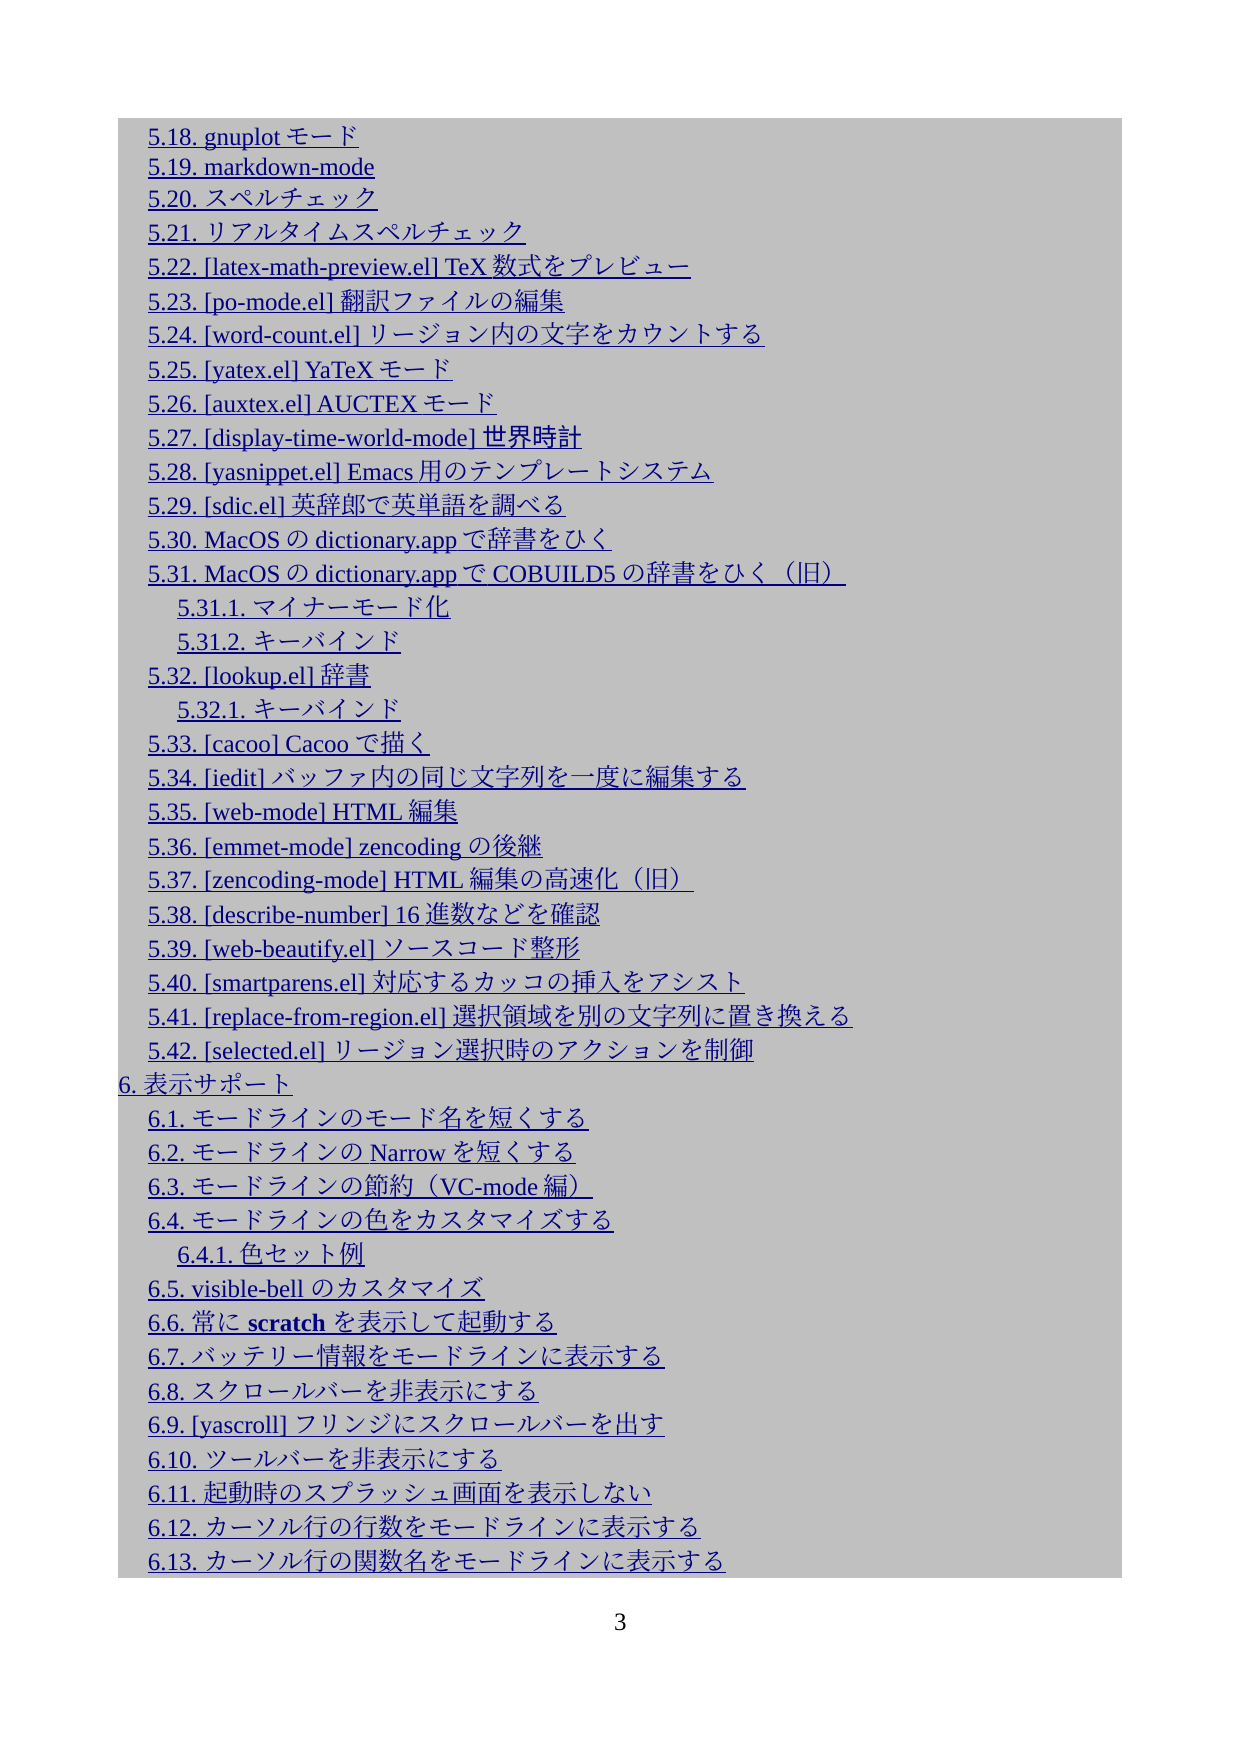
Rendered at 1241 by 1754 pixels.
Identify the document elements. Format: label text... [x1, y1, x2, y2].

text 5.36. [emmet-mode] zencoding の後継 [148, 828, 1122, 862]
text 5.41. [replace-from-region.el] 選択領域を別の文字列に置き換える [148, 998, 1122, 1032]
text 6.4.1. 色セット例 [177, 1237, 1122, 1271]
text 5.30. MacOSのdictionary.appで辞書をひく [148, 522, 1122, 556]
text 5.27. [display-time-world-mode] 世界時計 [148, 419, 1122, 453]
text 5.40. [smartparens.el] 対応するカッコの挿入をアシスト [148, 964, 1122, 998]
text 5.38. [describe-number] 16進数などを確認 [148, 896, 1122, 930]
text 6.5. visible-bell のカスタマイズ [148, 1271, 1122, 1305]
text 5.21. リアルタイムスペルチェック [148, 215, 1122, 249]
text 5.20. スペルチェック [148, 181, 1122, 215]
text 5.23. [po-mode.el] 翻訳ファイルの編集 [148, 283, 1122, 317]
text 5.28. [yasnippet.el] Emacs用のテンプレートシステム [148, 453, 1122, 487]
text 5.25. [yatex.el] YaTeXモード [148, 351, 1122, 385]
text 5.42. [selected.el] リージョン選択時のアクションを制御 [148, 1032, 1122, 1067]
text 5.31.1. マイナーモード化 [177, 590, 1122, 624]
text 6.8. スクロールバーを非表示にする [148, 1373, 1122, 1407]
text 6.7. バッテリー情報をモードラインに表示する [148, 1339, 1122, 1373]
text 6.13. カーソル行の関数名をモードラインに表示する [148, 1543, 1122, 1577]
text 5.35. [web-mode] HTML編集 [148, 794, 1122, 828]
text 5.31.2. キーバインド [177, 624, 1122, 658]
text 6.11. 起動時のスプラッシュ画面を表示しない [148, 1475, 1122, 1509]
text 6.12. カーソル行の行数をモードラインに表示する [148, 1509, 1122, 1543]
text 6.2. モードラインのNarrowを短くする [148, 1135, 1122, 1169]
text 6. 表示サポート [118, 1067, 1122, 1101]
text 5.32.1. キーバインド [177, 692, 1122, 726]
text 6.9. [yascroll] フリンジにスクロールバーを出す [148, 1407, 1122, 1441]
text 5.34. [iedit] バッファ内の同じ文字列を一度に編集する [148, 760, 1122, 794]
text 5.18. gnuplotモード [148, 118, 1122, 152]
text 6.3. モードラインの節約（VC-mode編） [148, 1169, 1122, 1203]
text 5.26. [auxtex.el] AUCTEXモード [148, 385, 1122, 419]
text 5.22. [latex-math-preview.el] TeX数式をプレビュー [148, 249, 1122, 283]
text 6.10. ツールバーを非表示にする [148, 1441, 1122, 1475]
text 5.39. [web-beautify.el] ソースコード整形 [148, 930, 1122, 964]
text 5.37. [zencoding-mode] HTML編集の高速化（旧） [148, 862, 1122, 896]
text 5.33. [cacoo] Cacoo で描く [148, 726, 1122, 760]
text 5.29. [sdic.el] 英辞郎で英単語を調べる [148, 487, 1122, 522]
text 5.32. [lookup.el] 辞書 [148, 658, 1122, 692]
text 6.4. モードラインの色をカスタマイズする [148, 1203, 1122, 1237]
text 5.24. [word-count.el] リージョン内の文字をカウントする [148, 317, 1122, 351]
text 5.19. markdown-mode [148, 152, 1122, 181]
text 6.6. 常に scratch を表示して起動する [148, 1305, 1122, 1339]
text 6.1. モードラインのモード名を短くする [148, 1101, 1122, 1135]
text 5.31. MacOSのdictionary.appでCOBUILD5の辞書をひく（旧） [148, 556, 1122, 590]
